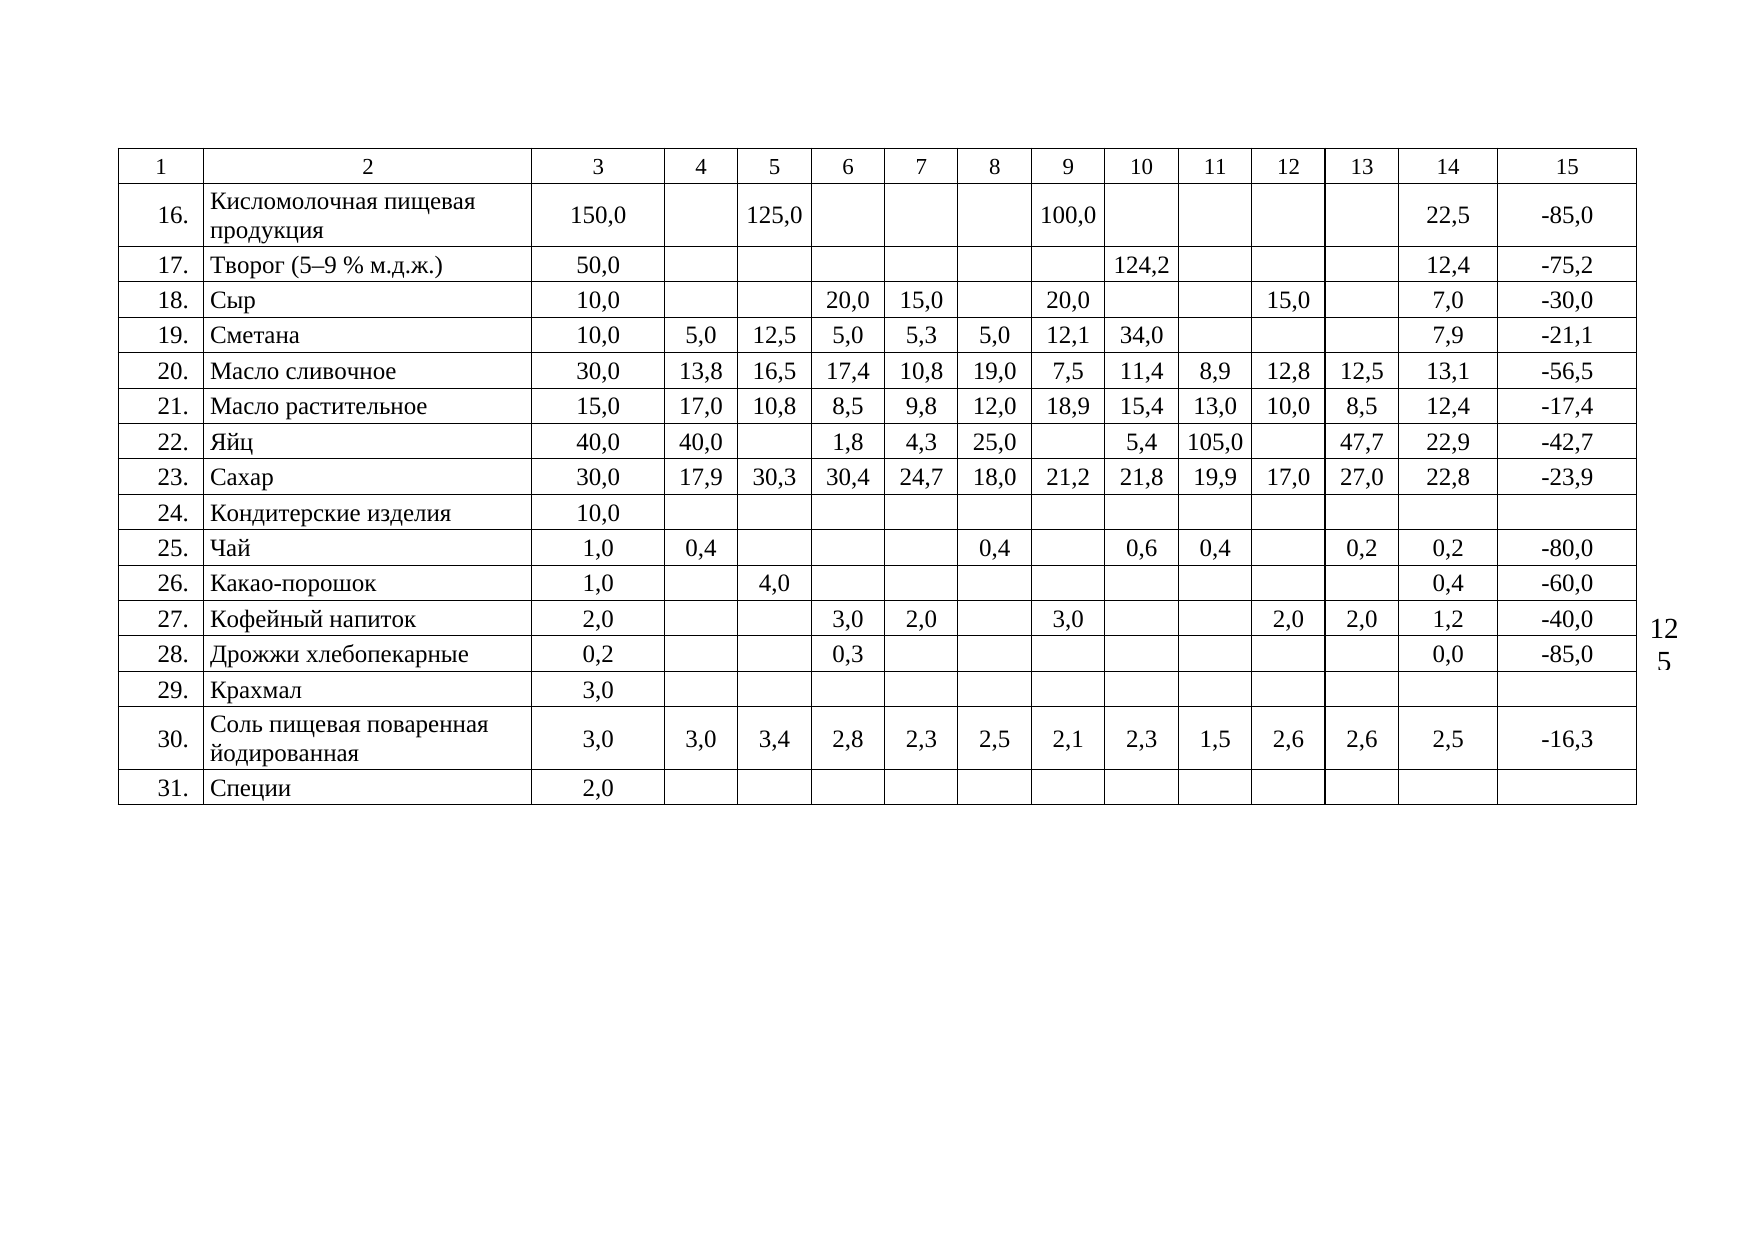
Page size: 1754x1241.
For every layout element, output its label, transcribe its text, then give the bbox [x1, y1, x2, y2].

table_cell 2,0 [885, 601, 957, 635]
table_cell [738, 530, 811, 564]
table_cell 1,0 [532, 566, 664, 600]
table_cell 0,2 [532, 636, 664, 671]
table_cell [738, 636, 811, 671]
table_cell Масло растительное [204, 389, 531, 423]
table_cell [1252, 530, 1324, 564]
table_cell [738, 495, 811, 529]
table_cell [1179, 636, 1251, 671]
table_cell 5,0 [958, 318, 1031, 352]
table_cell 3,0 [812, 601, 884, 635]
table_cell [958, 184, 1031, 246]
table_cell 17,0 [1252, 459, 1324, 494]
table_header 6 [812, 149, 884, 183]
table_cell 18,0 [958, 459, 1031, 494]
table_cell 2,6 [1326, 707, 1398, 769]
table_cell 13,0 [1179, 389, 1251, 423]
table_cell [885, 247, 957, 281]
table_cell [665, 672, 737, 706]
table_cell [119, 601, 203, 635]
table_cell [1326, 318, 1398, 352]
table_cell 50,0 [532, 247, 664, 281]
table_cell [812, 672, 884, 706]
table_cell [119, 707, 203, 769]
table_cell [1252, 318, 1324, 352]
table_cell 19,9 [1179, 459, 1251, 494]
table_cell Творог (5–9 % м.д.ж.) [204, 247, 531, 281]
table_cell Кисломолочная пищевая продукция [204, 184, 531, 246]
table_cell 7,5 [1032, 353, 1104, 387]
table_header 4 [665, 149, 737, 183]
table_header 15 [1498, 149, 1636, 183]
table_cell Специи [204, 770, 531, 804]
table_cell 10,0 [532, 318, 664, 352]
table_cell 17,4 [812, 353, 884, 387]
table_cell -42,7 [1498, 424, 1636, 458]
table_cell Какао-порошок [204, 566, 531, 600]
table_cell 2,3 [1105, 707, 1178, 769]
table_cell 30,3 [738, 459, 811, 494]
table_cell 2,0 [1252, 601, 1324, 635]
table_cell [1032, 530, 1104, 564]
table_cell 3,4 [738, 707, 811, 769]
table_cell 8,5 [1326, 389, 1398, 423]
table_cell -21,1 [1498, 318, 1636, 352]
table_cell 12,4 [1399, 389, 1497, 423]
table_cell [1179, 318, 1251, 352]
table_cell [119, 353, 203, 387]
table_cell 1,2 [1399, 601, 1497, 635]
table_cell 105,0 [1179, 424, 1251, 458]
table_cell [119, 530, 203, 564]
table_cell [1105, 770, 1178, 804]
table_cell 22,9 [1399, 424, 1497, 458]
table_cell [119, 247, 203, 281]
table_cell 4,3 [885, 424, 957, 458]
table_cell [738, 282, 811, 317]
table_cell 10,8 [738, 389, 811, 423]
table_cell 2,0 [532, 770, 664, 804]
table_cell 16,5 [738, 353, 811, 387]
table_cell -85,0 [1498, 184, 1636, 246]
table_cell 124,2 [1105, 247, 1178, 281]
table_cell -40,0 [1498, 601, 1636, 635]
table_cell 21,8 [1105, 459, 1178, 494]
table_cell [665, 770, 737, 804]
table_cell 12,8 [1252, 353, 1324, 387]
table_cell [119, 495, 203, 529]
table_cell [119, 770, 203, 804]
table_cell 40,0 [532, 424, 664, 458]
table_header 3 [532, 149, 664, 183]
table_cell 5,3 [885, 318, 957, 352]
table_header 11 [1179, 149, 1251, 183]
table_cell [665, 495, 737, 529]
table_cell [1179, 247, 1251, 281]
table_cell -56,5 [1498, 353, 1636, 387]
table_cell 21,2 [1032, 459, 1104, 494]
table_cell [1252, 636, 1324, 671]
table_cell [665, 636, 737, 671]
table_cell [1179, 566, 1251, 600]
table_cell [1252, 424, 1324, 458]
table_cell 10,0 [532, 495, 664, 529]
table_cell [1498, 495, 1636, 529]
table_cell 0,6 [1105, 530, 1178, 564]
table_cell -80,0 [1498, 530, 1636, 564]
table_cell Сметана [204, 318, 531, 352]
table_cell -23,9 [1498, 459, 1636, 494]
table_cell 1,8 [812, 424, 884, 458]
table_header 12 [1252, 149, 1324, 183]
table_cell [1326, 247, 1398, 281]
table_cell 0,2 [1399, 530, 1497, 564]
table_cell [812, 247, 884, 281]
table_cell [1105, 636, 1178, 671]
table_cell -30,0 [1498, 282, 1636, 317]
table_cell [1326, 495, 1398, 529]
table_cell 40,0 [665, 424, 737, 458]
table_cell [738, 247, 811, 281]
table_header 1 [119, 149, 203, 183]
table_header 8 [958, 149, 1031, 183]
table_cell 15,0 [885, 282, 957, 317]
table_cell [1032, 566, 1104, 600]
table_cell -60,0 [1498, 566, 1636, 600]
table_cell 7,0 [1399, 282, 1497, 317]
table_cell 2,8 [812, 707, 884, 769]
table_cell [1105, 495, 1178, 529]
table_cell [1252, 672, 1324, 706]
table_cell 17,0 [665, 389, 737, 423]
table_cell [665, 184, 737, 246]
table_cell [885, 566, 957, 600]
table_cell 17,9 [665, 459, 737, 494]
table_cell [812, 530, 884, 564]
table_cell 15,4 [1105, 389, 1178, 423]
table_cell [885, 495, 957, 529]
table_cell [738, 672, 811, 706]
table_cell [1326, 636, 1398, 671]
table_cell 24,7 [885, 459, 957, 494]
table_cell 13,1 [1399, 353, 1497, 387]
table_cell -75,2 [1498, 247, 1636, 281]
table_cell 13,8 [665, 353, 737, 387]
table_cell [1105, 566, 1178, 600]
table_cell [1326, 184, 1398, 246]
table_cell 150,0 [532, 184, 664, 246]
table_header 14 [1399, 149, 1497, 183]
table_cell [1399, 770, 1497, 804]
table_cell 0,4 [958, 530, 1031, 564]
table_cell 12,0 [958, 389, 1031, 423]
table_cell 10,8 [885, 353, 957, 387]
table_header 7 [885, 149, 957, 183]
table_cell Чай [204, 530, 531, 564]
table_cell 12,4 [1399, 247, 1497, 281]
table_cell 5,0 [812, 318, 884, 352]
table_cell 0,0 [1399, 636, 1497, 671]
table_cell [1326, 566, 1398, 600]
table_cell 0,4 [1179, 530, 1251, 564]
table_cell [119, 636, 203, 671]
table_cell [1032, 636, 1104, 671]
table_cell [1179, 184, 1251, 246]
table_cell [958, 495, 1031, 529]
table_cell [958, 672, 1031, 706]
table_cell 3,0 [665, 707, 737, 769]
table_cell Кондитерские изделия [204, 495, 531, 529]
table_cell [958, 636, 1031, 671]
table_cell 25,0 [958, 424, 1031, 458]
table_cell 8,9 [1179, 353, 1251, 387]
table_cell [1498, 672, 1636, 706]
table_cell 47,7 [1326, 424, 1398, 458]
table_cell [1252, 770, 1324, 804]
table_cell 5,0 [665, 318, 737, 352]
table_cell Соль пищевая поваренная йодированная [204, 707, 531, 769]
table_cell [1179, 282, 1251, 317]
table_cell 7,9 [1399, 318, 1497, 352]
table_cell Дрожжи хлебопекарные [204, 636, 531, 671]
table_cell [119, 282, 203, 317]
table_cell 3,0 [532, 672, 664, 706]
table_cell 18,9 [1032, 389, 1104, 423]
table_cell [1179, 495, 1251, 529]
table_cell 10,0 [532, 282, 664, 317]
table_cell [1252, 184, 1324, 246]
table_cell [812, 495, 884, 529]
table_cell 1,5 [1179, 707, 1251, 769]
table_cell 10,0 [1252, 389, 1324, 423]
table_cell -85,0 [1498, 636, 1636, 671]
table_cell 100,0 [1032, 184, 1104, 246]
table_cell 2,5 [1399, 707, 1497, 769]
table_cell [958, 282, 1031, 317]
table_cell [1105, 184, 1178, 246]
table_cell [119, 424, 203, 458]
table_cell Масло сливочное [204, 353, 531, 387]
table_header 2 [204, 149, 531, 183]
table_cell 1,0 [532, 530, 664, 564]
table_cell 8,5 [812, 389, 884, 423]
table_cell [1032, 424, 1104, 458]
table_cell 27,0 [1326, 459, 1398, 494]
table_header 13 [1326, 149, 1398, 183]
table_cell 12,5 [738, 318, 811, 352]
table_cell [119, 184, 203, 246]
table_cell [1032, 247, 1104, 281]
table_cell Сыр [204, 282, 531, 317]
table_cell [119, 566, 203, 600]
table_cell 0,4 [1399, 566, 1497, 600]
table_cell 2,0 [532, 601, 664, 635]
table_cell 9,8 [885, 389, 957, 423]
table_cell 22,8 [1399, 459, 1497, 494]
table_cell 30,0 [532, 459, 664, 494]
table_cell 2,0 [1326, 601, 1398, 635]
table_cell 22,5 [1399, 184, 1497, 246]
table_cell [1105, 601, 1178, 635]
table_cell [1032, 672, 1104, 706]
table_cell [665, 601, 737, 635]
table_cell [1179, 672, 1251, 706]
table_cell [958, 566, 1031, 600]
table_cell Крахмал [204, 672, 531, 706]
table_cell [665, 247, 737, 281]
table_cell 30,4 [812, 459, 884, 494]
table_cell [1252, 495, 1324, 529]
table_cell -16,3 [1498, 707, 1636, 769]
table_cell 15,0 [1252, 282, 1324, 317]
table_cell [1252, 566, 1324, 600]
table_cell 15,0 [532, 389, 664, 423]
table_cell 11,4 [1105, 353, 1178, 387]
table_cell [1498, 770, 1636, 804]
table_cell [1326, 770, 1398, 804]
table_header 10 [1105, 149, 1178, 183]
table_cell Кофейный напиток [204, 601, 531, 635]
table_cell 2,6 [1252, 707, 1324, 769]
table_cell 2,3 [885, 707, 957, 769]
table_cell 5,4 [1105, 424, 1178, 458]
table_cell [1326, 672, 1398, 706]
table_cell [119, 459, 203, 494]
table_cell [1399, 672, 1497, 706]
table_cell [1252, 247, 1324, 281]
table_cell [1105, 672, 1178, 706]
table_cell 3,0 [532, 707, 664, 769]
table_cell 4,0 [738, 566, 811, 600]
table_cell [812, 770, 884, 804]
table_cell 30,0 [532, 353, 664, 387]
table_cell Яйц [204, 424, 531, 458]
table_cell [885, 530, 957, 564]
table_cell 34,0 [1105, 318, 1178, 352]
table_cell [1326, 282, 1398, 317]
table_cell [738, 601, 811, 635]
table_cell [958, 601, 1031, 635]
table_cell [885, 184, 957, 246]
table_cell 3,0 [1032, 601, 1104, 635]
table_cell 12,5 [1326, 353, 1398, 387]
table_cell -17,4 [1498, 389, 1636, 423]
table_cell [958, 770, 1031, 804]
table_cell [738, 424, 811, 458]
table_cell 12,1 [1032, 318, 1104, 352]
table_cell 2,1 [1032, 707, 1104, 769]
table_cell [1105, 282, 1178, 317]
table_cell [665, 282, 737, 317]
table_cell [738, 770, 811, 804]
table_header 5 [738, 149, 811, 183]
table_cell 20,0 [1032, 282, 1104, 317]
table_cell [119, 389, 203, 423]
table_cell 0,4 [665, 530, 737, 564]
table_cell 0,2 [1326, 530, 1398, 564]
table_header 9 [1032, 149, 1104, 183]
table_cell [1032, 770, 1104, 804]
table_cell 2,5 [958, 707, 1031, 769]
table_cell [119, 672, 203, 706]
table_cell [885, 770, 957, 804]
table_cell [1032, 495, 1104, 529]
table_cell [1179, 770, 1251, 804]
table_cell 125,0 [738, 184, 811, 246]
table_cell 19,0 [958, 353, 1031, 387]
table_cell [958, 247, 1031, 281]
table_cell [1399, 495, 1497, 529]
table_cell [885, 672, 957, 706]
table_cell [1179, 601, 1251, 635]
table_cell 0,3 [812, 636, 884, 671]
table_cell [119, 318, 203, 352]
table_cell Сахар [204, 459, 531, 494]
table_cell [812, 184, 884, 246]
table_cell [885, 636, 957, 671]
table_cell [665, 566, 737, 600]
table_cell [812, 566, 884, 600]
table_cell 20,0 [812, 282, 884, 317]
